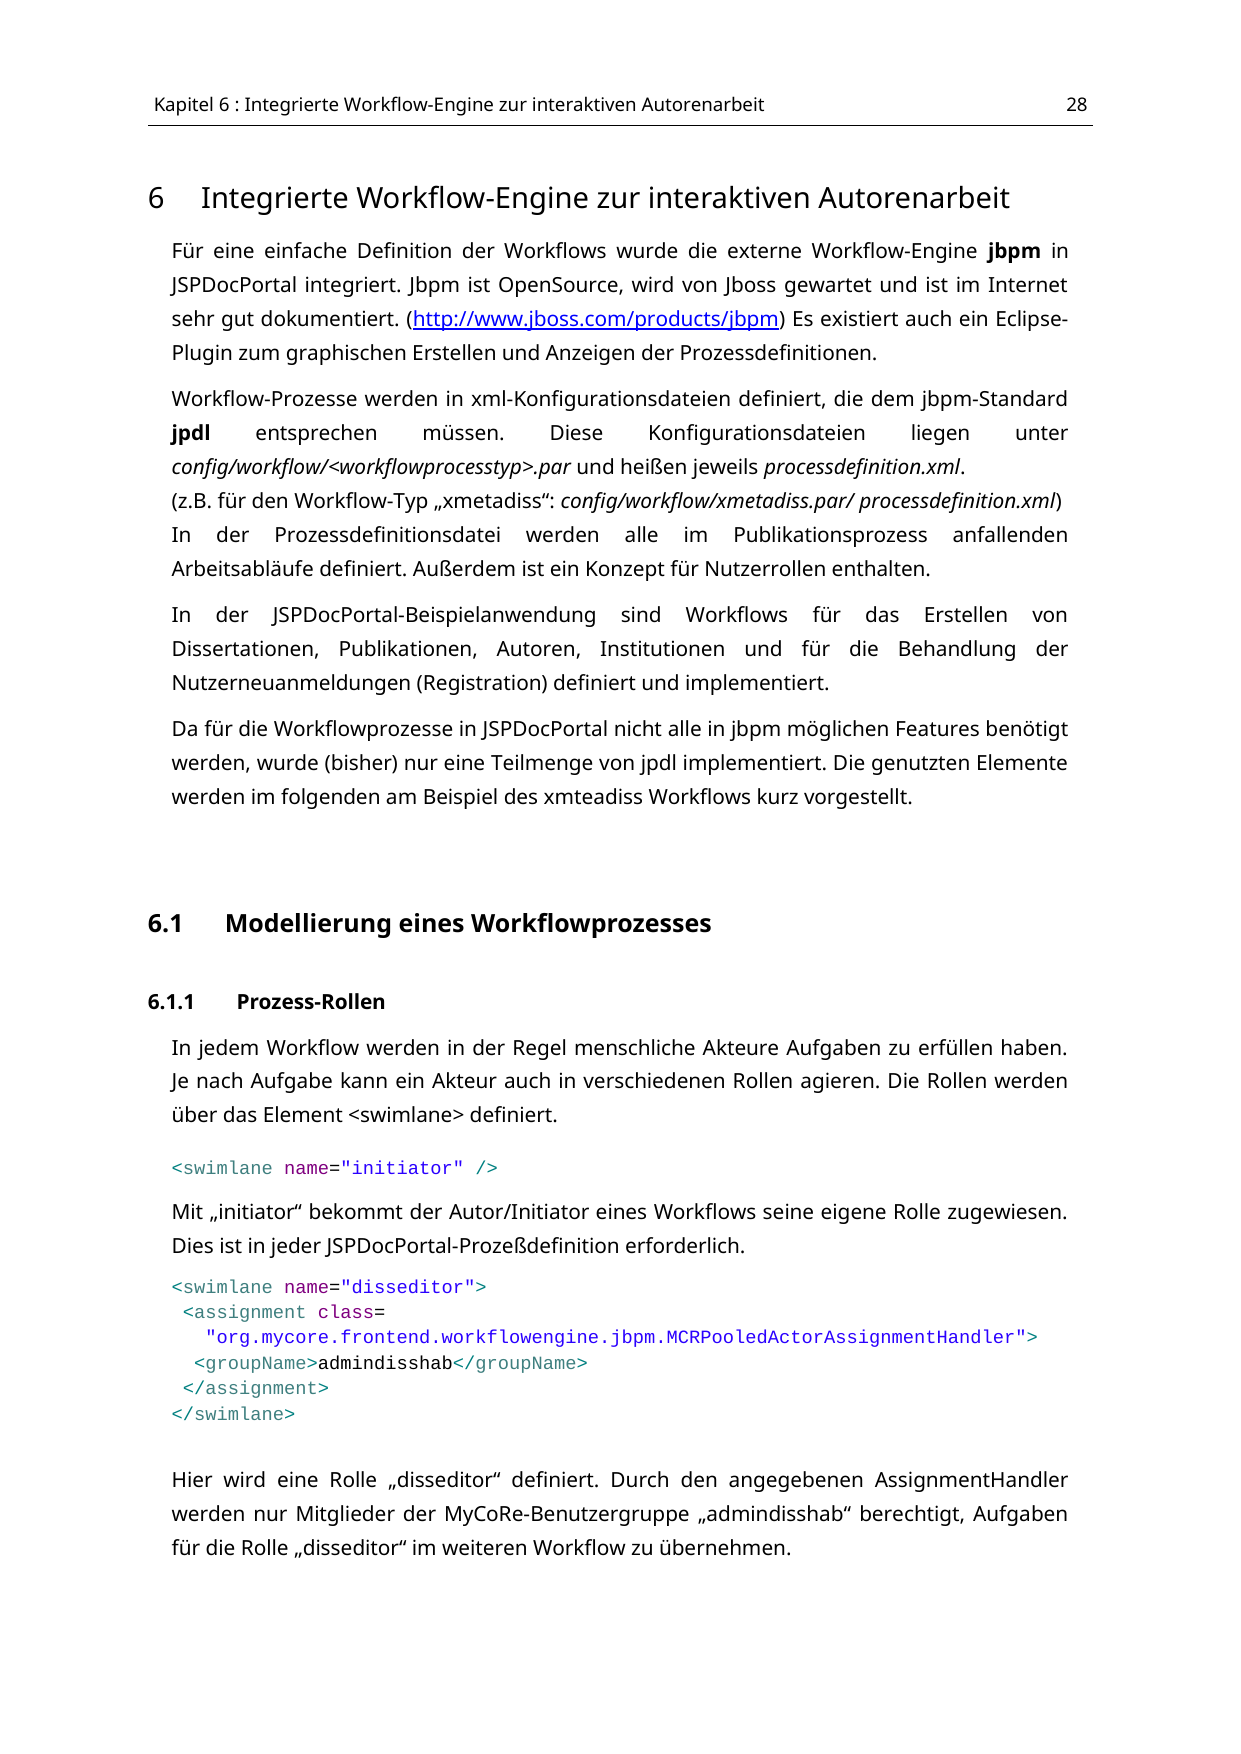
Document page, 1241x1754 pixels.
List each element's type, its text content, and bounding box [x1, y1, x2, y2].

text In der JSPDocPortal-Beispielanwendung sind Workflows für das Erstellen von Dissertationen, Publikationen, Autoren, Institutionen und für die Behandlung der Nutzerneuanmeldungen (Registration) definiert und implementiert. [171, 600, 1069, 696]
text <groupName>admindisshab</groupName> [171, 1354, 1069, 1375]
text </swimlane> [171, 1404, 1069, 1426]
text </assignment> [171, 1379, 1069, 1400]
text <swimlane name="initiator" /> [171, 1159, 1069, 1180]
text <swimlane name="disseditor"> [171, 1277, 1069, 1299]
text Workflow-Prozesse werden in xml-Konfigurationsdateien definiert, die dem jbpm-Standard jpdl entsprechen müssen. Diese Konfigurationsdateien liegen unter config/workflow/<workflowprocesstyp>.par und heißen jeweils processdefinition.xml. (z.B. für den Workflow-Typ „xmetadiss“: config/workflow/xmetadiss.par/ processdefinition.xml) In der Prozessdefinitionsdatei werden alle im Publikationsprozess anfallenden Arbeitsabläufe definiert. Außerdem ist ein Konzept für Nutzerrollen enthalten. [171, 384, 1069, 582]
text "org.mycore.frontend.workflowengine.jbpm.MCRPooledActorAssignmentHandler"> [171, 1328, 1069, 1349]
text Mit „initiator“ bekommt der Autor/Initiator eines Workflows seine eigene Rolle zugewiesen. Dies ist in jeder JSPDocPortal-Prozeßdefinition erforderlich. [171, 1197, 1069, 1259]
text <assignment class= [171, 1303, 1069, 1324]
subtitle Prozess-Rollen [148, 987, 1092, 1015]
subtitle Modellierung eines Workflowprozesses [148, 905, 1092, 939]
text Da für die Workflowprozesse in JSPDocPortal nicht alle in jbpm möglichen Features benötigt werden, wurde (bisher) nur eine Teilmenge von jpdl implementiert. Die genutzten Elemente werden im folgenden am Beispiel des xmteadiss Workflows kurz vorgestellt. [171, 714, 1069, 810]
text In jedem Workflow werden in der Regel menschliche Akteure Aufgaben zu erfüllen haben. Je nach Aufgabe kann ein Akteur auch in verschiedenen Rollen agieren. Die Rollen werden über das Element <swimlane> definiert. [171, 1033, 1069, 1129]
text Hier wird eine Rolle „disseditor“ definiert. Durch den angegebenen AssignmentHandler werden nur Mitglieder der MyCoRe-Benutzergruppe „admindisshab“ berechtigt, Aufgaben für die Rolle „disseditor“ im weiteren Workflow zu übernehmen. [171, 1465, 1069, 1561]
text Für eine einfache Definition der Workflows wurde die externe Workflow-Engine jbpm in JSPDocPortal integriert. Jbpm ist OpenSource, wird von Jboss gewartet und ist im Internet sehr gut dokumentiert. (http://www.jboss.com/products/jbpm) Es existiert auch ein Eclipse-Plugin zum graphischen Erstellen und Anzeigen der Prozessdefinitionen. [171, 237, 1069, 366]
subtitle Integrierte Workflow-Engine zur interaktiven Autorenarbeit [148, 177, 1092, 217]
